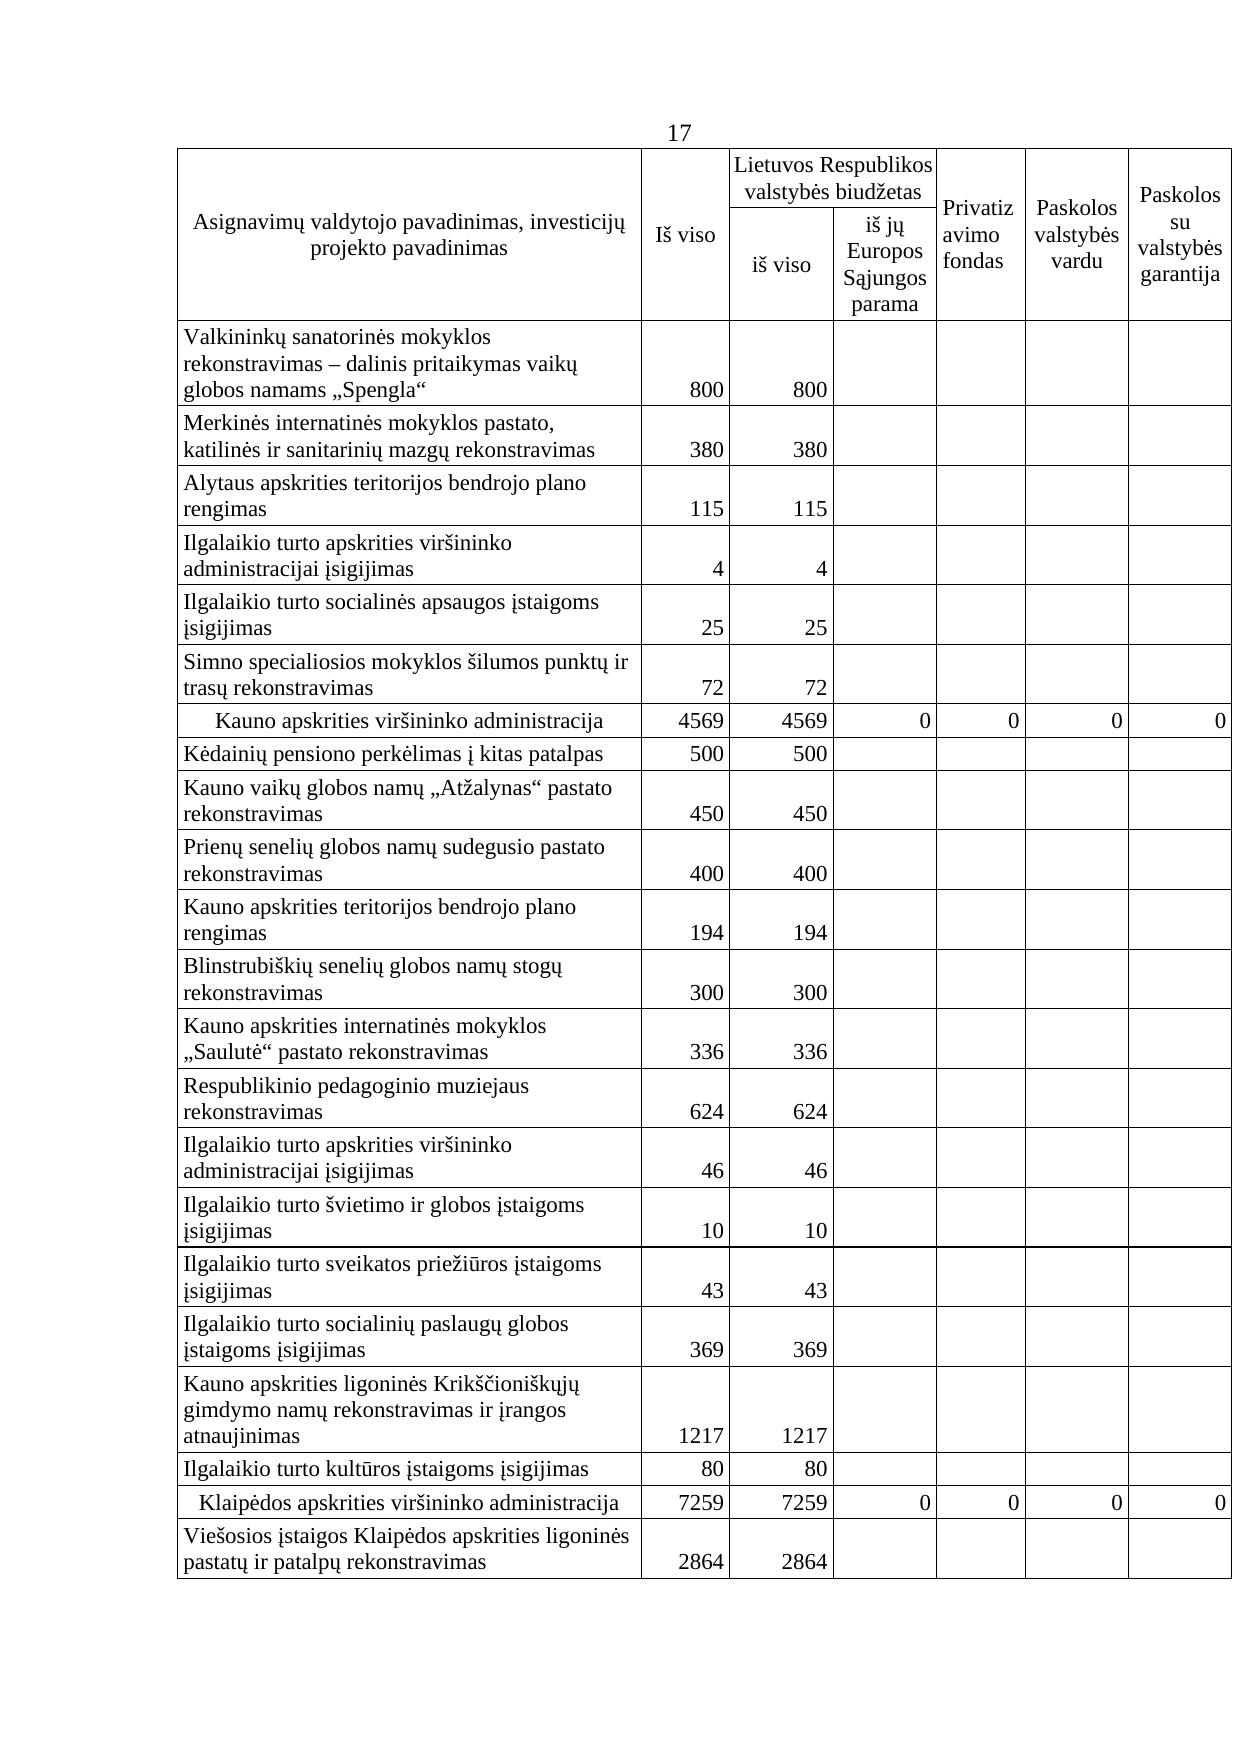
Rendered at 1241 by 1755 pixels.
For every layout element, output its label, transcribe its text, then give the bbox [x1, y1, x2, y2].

table_cell [937, 950, 1025, 1008]
table_cell [1026, 1453, 1128, 1485]
table_cell [1129, 771, 1231, 829]
table_cell 115 [730, 466, 833, 524]
table_cell Kauno apskrities teritorijos bendrojo plano rengimas [178, 890, 641, 948]
table_cell 0 [1026, 704, 1128, 737]
table_cell [1026, 406, 1128, 465]
table_header Asignavimų valdytojo pavadinimas, investicijų projekto pavadinimas [178, 149, 641, 319]
table_cell 194 [730, 890, 833, 948]
table_cell 0 [937, 704, 1025, 737]
table_cell [1026, 1519, 1128, 1578]
table_cell [834, 1128, 936, 1187]
table_cell 115 [642, 466, 729, 524]
table_cell [937, 1519, 1025, 1578]
table_cell [937, 830, 1025, 889]
table_cell Kauno apskrities viršininko administracija [178, 704, 641, 737]
table_cell 4 [642, 526, 729, 584]
table_cell [937, 1367, 1025, 1452]
table_cell Kauno vaikų globos namų „Atžalynas“ pastato rekonstravimas [178, 771, 641, 829]
table_cell [1129, 1307, 1231, 1366]
table_cell [834, 1307, 936, 1366]
table_cell [1026, 1128, 1128, 1187]
table_cell 4 [730, 526, 833, 584]
table_cell 0 [1129, 704, 1231, 737]
table_cell [834, 1248, 936, 1306]
table_cell [1026, 1367, 1128, 1452]
table_cell [937, 738, 1025, 770]
table_cell 800 [730, 321, 833, 405]
table_cell iš jų Europos Sąjungos parama [834, 208, 936, 319]
table_cell 624 [642, 1069, 729, 1127]
table_cell [1026, 1188, 1128, 1246]
table_cell Kėdainių pensiono perkėlimas į kitas patalpas [178, 738, 641, 770]
table_cell 0 [1026, 1486, 1128, 1518]
table_cell 624 [730, 1069, 833, 1127]
table_cell 0 [834, 704, 936, 737]
table_cell 0 [937, 1486, 1025, 1518]
table_cell 380 [642, 406, 729, 465]
table_cell 0 [834, 1486, 936, 1518]
table_cell [937, 771, 1025, 829]
table_cell [1026, 950, 1128, 1008]
table_cell [834, 466, 936, 524]
table_cell 7259 [730, 1486, 833, 1518]
table_cell 2864 [642, 1519, 729, 1578]
table_cell 80 [642, 1453, 729, 1485]
table_cell 46 [642, 1128, 729, 1187]
table_cell 25 [730, 585, 833, 644]
table_cell 1217 [730, 1367, 833, 1452]
table_cell [937, 1307, 1025, 1366]
table_cell [834, 526, 936, 584]
table_cell [834, 321, 936, 405]
table_cell 194 [642, 890, 729, 948]
table_cell [1129, 1453, 1231, 1485]
table_cell 400 [730, 830, 833, 889]
table_cell 369 [730, 1307, 833, 1366]
table_cell [937, 1248, 1025, 1306]
table_cell 300 [642, 950, 729, 1008]
table_cell Ilgalaikio turto švietimo ir globos įstaigoms įsigijimas [178, 1188, 641, 1246]
table_cell [834, 645, 936, 703]
table_cell [834, 1453, 936, 1485]
table_cell 43 [730, 1248, 833, 1306]
table_cell Blinstrubiškių senelių globos namų stogų rekonstravimas [178, 950, 641, 1008]
table_cell [1129, 645, 1231, 703]
table_cell [937, 406, 1025, 465]
table_cell Klaipėdos apskrities viršininko administracija [178, 1486, 641, 1518]
table_cell 380 [730, 406, 833, 465]
table_cell [834, 738, 936, 770]
table_cell [937, 321, 1025, 405]
table_cell [1129, 1367, 1231, 1452]
table_cell [1026, 1307, 1128, 1366]
table_cell 10 [730, 1188, 833, 1246]
table_cell [1026, 526, 1128, 584]
table_cell Viešosios įstaigos Klaipėdos apskrities ligoninės pastatų ir patalpų rekonstravimas [178, 1519, 641, 1578]
table_cell [1129, 890, 1231, 948]
table_cell 43 [642, 1248, 729, 1306]
table_cell 4569 [730, 704, 833, 737]
table_header Iš viso [642, 149, 729, 319]
table_cell [1129, 738, 1231, 770]
table_cell [1129, 830, 1231, 889]
table_cell 450 [642, 771, 729, 829]
table_cell [937, 890, 1025, 948]
table_cell [834, 1519, 936, 1578]
table_cell [1129, 585, 1231, 644]
table_cell [834, 406, 936, 465]
table_cell [1129, 1519, 1231, 1578]
table_cell Ilgalaikio turto socialinių paslaugų globos įstaigoms įsigijimas [178, 1307, 641, 1366]
table_cell [834, 585, 936, 644]
table_cell [834, 1188, 936, 1246]
table_cell 369 [642, 1307, 729, 1366]
table_cell [834, 1009, 936, 1068]
table_cell [1026, 738, 1128, 770]
table_cell [1129, 1009, 1231, 1068]
table_cell [1129, 406, 1231, 465]
table_cell 4569 [642, 704, 729, 737]
table_cell [1026, 321, 1128, 405]
table_header Privatizavimo fondas [937, 149, 1025, 319]
table_cell [1129, 321, 1231, 405]
table_cell [1129, 950, 1231, 1008]
table_cell 800 [642, 321, 729, 405]
table_cell [1026, 466, 1128, 524]
table_cell 500 [642, 738, 729, 770]
table_cell 300 [730, 950, 833, 1008]
table_cell Kauno apskrities internatinės mokyklos „Saulutė“ pastato rekonstravimas [178, 1009, 641, 1068]
table_header Lietuvos Respublikos valstybės biudžetas [730, 149, 936, 207]
table_cell Ilgalaikio turto apskrities viršininko administracijai įsigijimas [178, 1128, 641, 1187]
table_cell [937, 645, 1025, 703]
table_cell 80 [730, 1453, 833, 1485]
table_cell Alytaus apskrities teritorijos bendrojo plano rengimas [178, 466, 641, 524]
table_cell [834, 830, 936, 889]
table_cell Simno specialiosios mokyklos šilumos punktų ir trasų rekonstravimas [178, 645, 641, 703]
table_cell Kauno apskrities ligoninės Krikščioniškųjų gimdymo namų rekonstravimas ir įrangos atnaujinimas [178, 1367, 641, 1452]
table_cell Merkinės internatinės mokyklos pastato, katilinės ir sanitarinių mazgų rekonstravimas [178, 406, 641, 465]
table_cell Prienų senelių globos namų sudegusio pastato rekonstravimas [178, 830, 641, 889]
table_cell [834, 1069, 936, 1127]
table_cell 450 [730, 771, 833, 829]
table_cell Ilgalaikio turto socialinės apsaugos įstaigoms įsigijimas [178, 585, 641, 644]
table_cell 500 [730, 738, 833, 770]
table_cell [1129, 1248, 1231, 1306]
table_cell [1026, 830, 1128, 889]
table_cell [937, 1453, 1025, 1485]
table_cell [834, 1367, 936, 1452]
table_cell [834, 890, 936, 948]
table_cell Ilgalaikio turto sveikatos priežiūros įstaigoms įsigijimas [178, 1248, 641, 1306]
table_cell [1026, 1069, 1128, 1127]
table_cell 0 [1129, 1486, 1231, 1518]
table_cell [834, 771, 936, 829]
table_cell 1217 [642, 1367, 729, 1452]
table_cell [1026, 645, 1128, 703]
table_cell [834, 950, 936, 1008]
table_cell 25 [642, 585, 729, 644]
table_header Paskolos valstybės vardu [1026, 149, 1128, 319]
table_header Paskolos su valstybės garantija [1129, 149, 1231, 319]
table_cell [1026, 585, 1128, 644]
table_cell [937, 1188, 1025, 1246]
table_cell 7259 [642, 1486, 729, 1518]
table_cell [1026, 771, 1128, 829]
table_cell 336 [642, 1009, 729, 1068]
table_cell [1026, 1248, 1128, 1306]
table_cell [937, 1128, 1025, 1187]
table_cell 336 [730, 1009, 833, 1068]
table_cell [1129, 466, 1231, 524]
table_cell Respublikinio pedagoginio muziejaus rekonstravimas [178, 1069, 641, 1127]
table_cell Ilgalaikio turto kultūros įstaigoms įsigijimas [178, 1453, 641, 1485]
table_cell [937, 1009, 1025, 1068]
table_cell [1129, 526, 1231, 584]
table_cell [1129, 1188, 1231, 1246]
table_cell 72 [642, 645, 729, 703]
table_cell 46 [730, 1128, 833, 1187]
table_cell Valkininkų sanatorinės mokyklos rekonstravimas – dalinis pritaikymas vaikų globos namams „Spengla“ [178, 321, 641, 405]
table_cell 400 [642, 830, 729, 889]
table_cell [1026, 890, 1128, 948]
table_cell 10 [642, 1188, 729, 1246]
table_cell Ilgalaikio turto apskrities viršininko administracijai įsigijimas [178, 526, 641, 584]
table_cell [1129, 1128, 1231, 1187]
table_cell [937, 526, 1025, 584]
table_cell 72 [730, 645, 833, 703]
table_cell iš viso [730, 208, 833, 319]
table_cell [937, 1069, 1025, 1127]
table_cell [937, 585, 1025, 644]
table_cell [1026, 1009, 1128, 1068]
table_cell [937, 466, 1025, 524]
table_cell 2864 [730, 1519, 833, 1578]
table_cell [1129, 1069, 1231, 1127]
